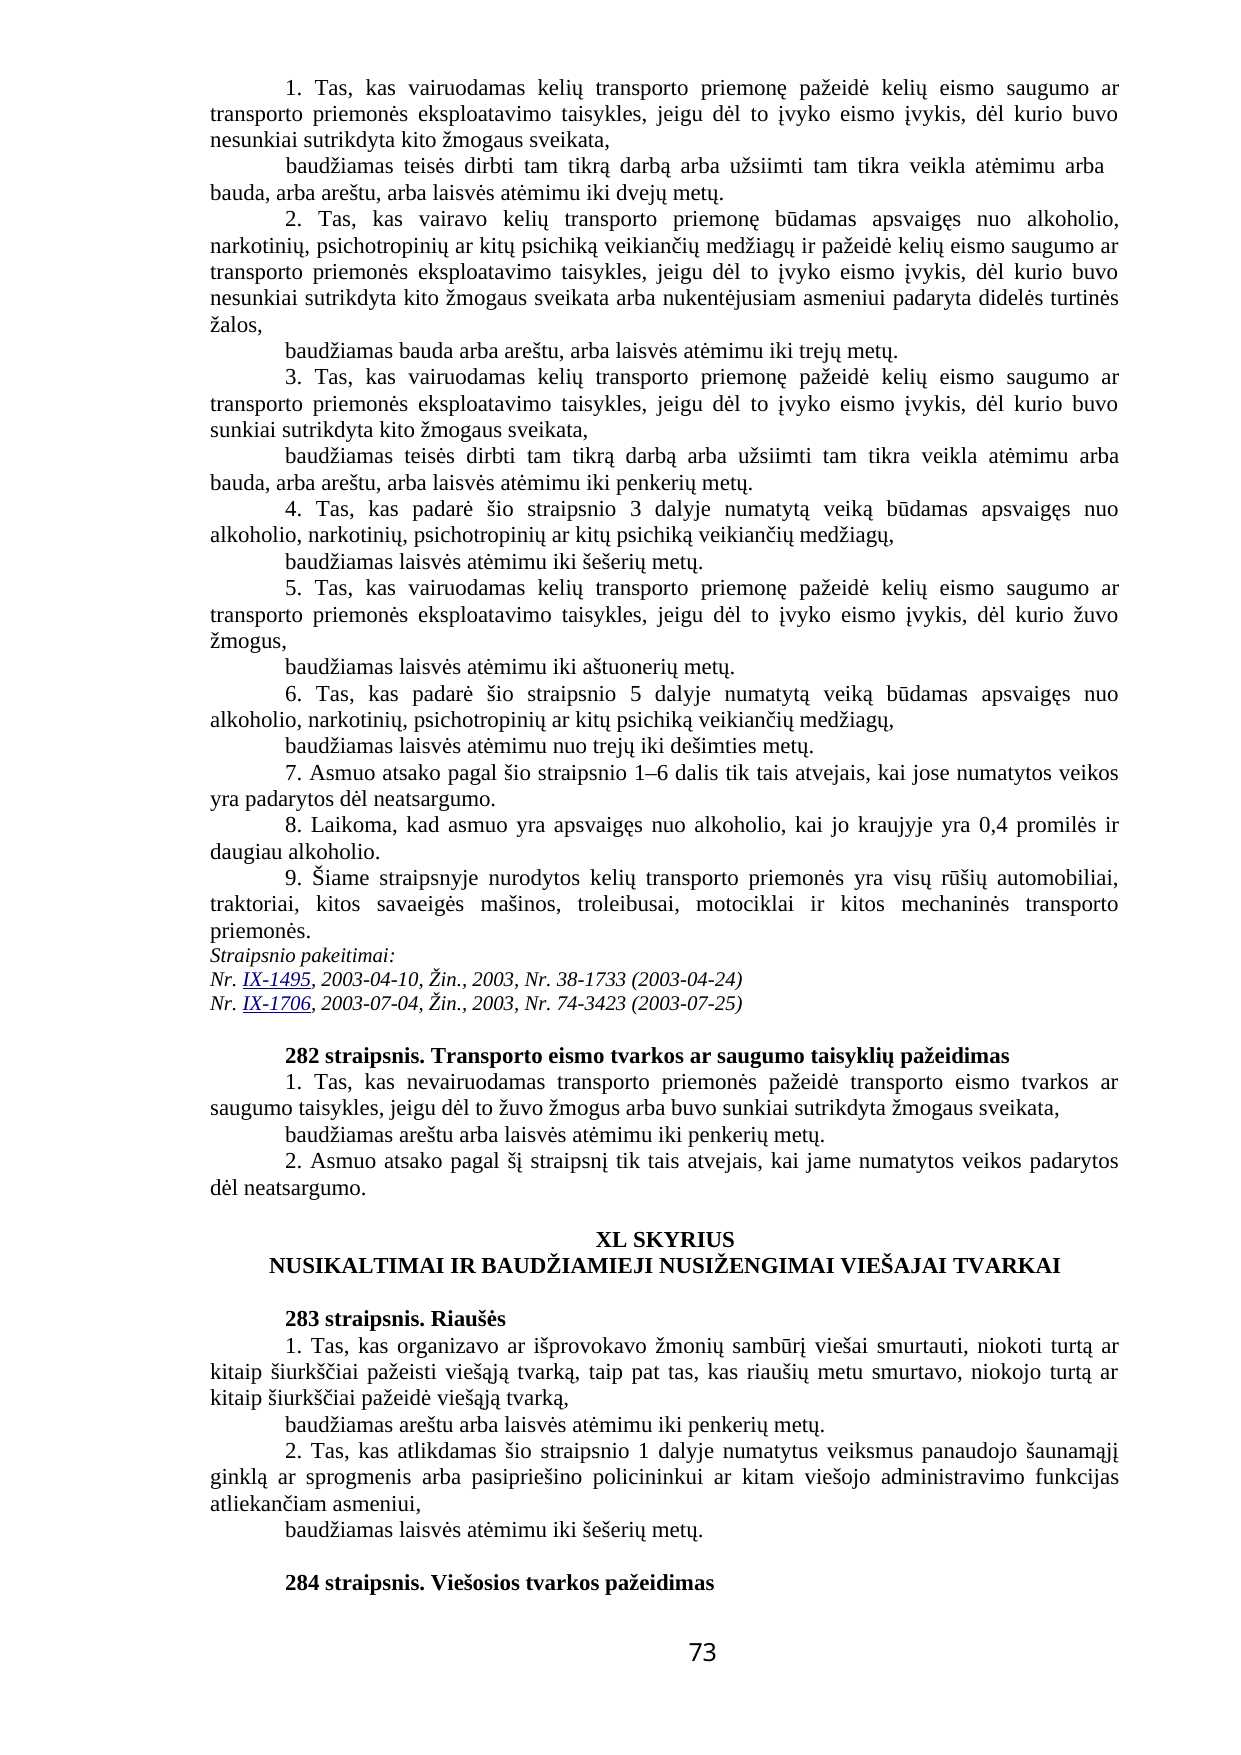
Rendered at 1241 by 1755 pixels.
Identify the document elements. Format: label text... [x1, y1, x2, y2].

text 1. Tas, kas organizavo ar išprovokavo žmonių sambūrį viešai smurtauti, niokoti turtą ar kitaip šiurkščiai pažeisti viešąją tvarką, taip pat tas, kas riaušių metu smurtavo, niokojo turtą ar kitaip šiurkščiai pažeidė viešąją tvarką, [210, 1332, 1120, 1411]
text baudžiamas bauda arba areštu, arba laisvės atėmimu iki trejų metų. [210, 337, 1120, 363]
text 2. Tas, kas vairavo kelių transporto priemonę būdamas apsvaigęs nuo alkoholio, narkotinių, psichotropinių ar kitų psichiką veikiančių medžiagų ir pažeidė kelių eismo saugumo ar transporto priemonės eksploatavimo taisykles, jeigu dėl to įvyko eismo įvykis, dėl kurio buvo nesunkiai sutrikdyta kito žmogaus sveikata arba nukentėjusiam asmeniui padaryta didelės turtinės žalos, [210, 205, 1120, 337]
text 2. Tas, kas atlikdamas šio straipsnio 1 dalyje numatytus veiksmus panaudojo šaunamąjį ginklą ar sprogmenis arba pasipriešino policininkui ar kitam viešojo administravimo funkcijas atliekančiam asmeniui, [210, 1437, 1120, 1516]
text baudžiamas laisvės atėmimu nuo trejų iki dešimties metų. [210, 732, 1120, 759]
text baudžiamas laisvės atėmimu iki šešerių metų. [210, 1516, 1120, 1542]
text Straipsnio pakeitimai: [210, 943, 1120, 967]
text baudžiamas laisvės atėmimu iki aštuonerių metų. [210, 653, 1120, 680]
text 5. Tas, kas vairuodamas kelių transporto priemonę pažeidė kelių eismo saugumo ar transporto priemonės eksploatavimo taisykles, jeigu dėl to įvyko eismo įvykis, dėl kurio žuvo žmogus, [210, 574, 1120, 653]
text 3. Tas, kas vairuodamas kelių transporto priemonę pažeidė kelių eismo saugumo ar transporto priemonės eksploatavimo taisykles, jeigu dėl to įvyko eismo įvykis, dėl kurio buvo sunkiai sutrikdyta kito žmogaus sveikata, [210, 363, 1120, 442]
text 282 straipsnis. Transporto eismo tvarkos ar saugumo taisyklių pažeidimas [210, 1042, 1120, 1068]
text baudžiamas laisvės atėmimu iki šešerių metų. [210, 548, 1120, 574]
text XL SKYRIUS [210, 1226, 1120, 1253]
text 6. Tas, kas padarė šio straipsnio 5 dalyje numatytą veiką būdamas apsvaigęs nuo alkoholio, narkotinių, psichotropinių ar kitų psichiką veikiančių medžiagų, [210, 680, 1120, 732]
text 2. Asmuo atsako pagal šį straipsnį tik tais atvejais, kai jame numatytos veikos padarytos dėl neatsargumo. [210, 1147, 1120, 1200]
text 9. Šiame straipsnyje nurodytos kelių transporto priemonės yra visų rūšių automobiliai, traktoriai, kitos savaeigės mašinos, troleibusai, motociklai ir kitos mechaninės transporto priemonės. [210, 864, 1120, 943]
text baudžiamas areštu arba laisvės atėmimu iki penkerių metų. [210, 1121, 1120, 1147]
text baudžiamas teisės dirbti tam tikrą darbą arba užsiimti tam tikra veikla atėmimu arba bauda, arba areštu, arba laisvės atėmimu iki dvejų metų. [210, 153, 1106, 205]
text 1. Tas, kas vairuodamas kelių transporto priemonę pažeidė kelių eismo saugumo ar transporto priemonės eksploatavimo taisykles, jeigu dėl to įvyko eismo įvykis, dėl kurio buvo nesunkiai sutrikdyta kito žmogaus sveikata, [210, 73, 1120, 153]
text Nr. IX-1495, 2003-04-10, Žin., 2003, Nr. 38-1733 (2003-04-24) [210, 967, 1120, 991]
text baudžiamas teisės dirbti tam tikrą darbą arba užsiimti tam tikra veikla atėmimu arba bauda, arba areštu, arba laisvės atėmimu iki penkerių metų. [210, 442, 1120, 495]
text 1. Tas, kas nevairuodamas transporto priemonės pažeidė transporto eismo tvarkos ar saugumo taisykles, jeigu dėl to žuvo žmogus arba buvo sunkiai sutrikdyta žmogaus sveikata, [210, 1068, 1120, 1121]
text 7. Asmuo atsako pagal šio straipsnio 1–6 dalis tik tais atvejais, kai jose numatytos veikos yra padarytos dėl neatsargumo. [210, 759, 1120, 811]
text Nr. IX-1706, 2003-07-04, Žin., 2003, Nr. 74-3423 (2003-07-25) [210, 991, 1120, 1015]
text 284 straipsnis. Viešosios tvarkos pažeidimas [210, 1569, 1120, 1595]
text baudžiamas areštu arba laisvės atėmimu iki penkerių metų. [210, 1411, 1120, 1437]
text 4. Tas, kas padarė šio straipsnio 3 dalyje numatytą veiką būdamas apsvaigęs nuo alkoholio, narkotinių, psichotropinių ar kitų psichiką veikiančių medžiagų, [210, 495, 1120, 548]
text 8. Laikoma, kad asmuo yra apsvaigęs nuo alkoholio, kai jo kraujyje yra 0,4 promilės ir daugiau alkoholio. [210, 811, 1120, 864]
text 283 straipsnis. Riaušės [210, 1305, 1120, 1332]
text NUSIKALTIMAI IR BAUDŽIAMIEJI NUSIŽENGIMAI VIEŠAJAI TVARKAI [210, 1253, 1120, 1279]
